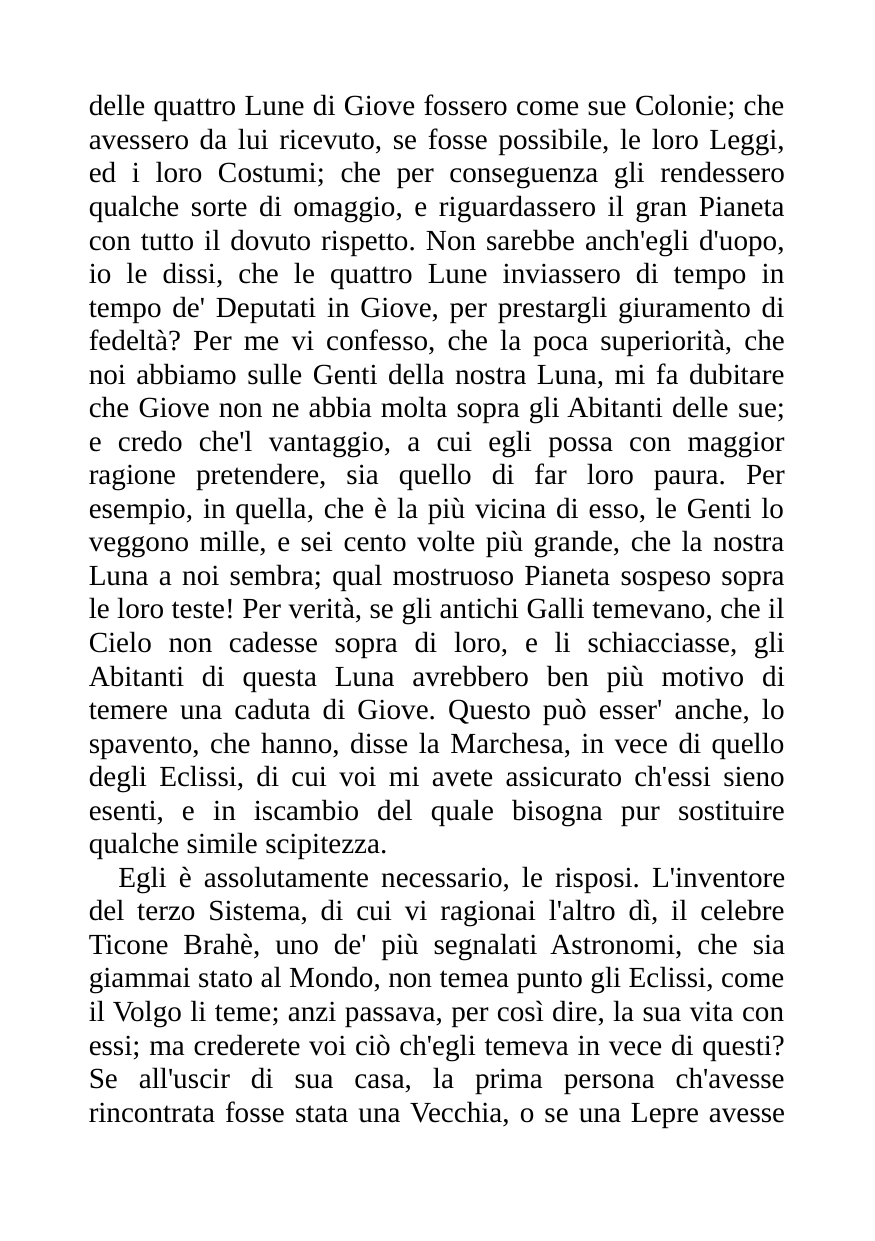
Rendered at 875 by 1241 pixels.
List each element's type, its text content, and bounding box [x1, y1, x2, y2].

text Egli è assolutamente necessario, le risposi. L'inventore del terzo Sistema, di cui vi ragionai l'altro dì, il celebre Ticone Brahè, uno de' più segnalati Astronomi, che sia giammai stato al Mondo, non temea punto gli Eclissi, come il Volgo li teme; anzi passava, per così dire, la sua vita con essi; ma crederete voi ciò ch'egli temeva in vece di questi? Se all'uscir di sua casa, la prima persona ch'avesse rincontrata fosse stata una Vecchia, o se una Lepre avesse [88, 860, 786, 1128]
text delle quattro Lune di Giove fossero come sue Colonie; che avessero da lui ricevuto, se fosse possibile, le loro Leggi, ed i loro Costumi; che per conseguenza gli rendessero qualche sorte di omaggio, e riguardassero il gran Pianeta con tutto il dovuto rispetto. Non sarebbe anch'egli d'uopo, io le dissi, che le quattro Lune inviassero di tempo in tempo de' Deputati in Giove, per prestargli giuramento di fedeltà? Per me vi confesso, che la poca superiorità, che noi abbiamo sulle Genti della nostra Luna, mi fa dubitare che Giove non ne abbia molta sopra gli Abitanti delle sue; e credo che'l vantaggio, a cui egli possa con maggior ragione pretendere, sia quello di far loro paura. Per esempio, in quella, che è la più vicina di esso, le Genti lo veggono mille, e sei cento volte più grande, che la nostra Luna a noi sembra; qual mostruoso Pianeta sospeso sopra le loro teste! Per verità, se gli antichi Galli temevano, che il Cielo non cadesse sopra di loro, e li schiacciasse, gli Abitanti di questa Luna avrebbero ben più motivo di temere una caduta di Giove. Questo può esser' anche, lo spavento, che hanno, disse la Marchesa, in vece di quello degli Eclissi, di cui voi mi avete assicurato ch'essi sieno esenti, e in iscambio del quale bisogna pur sostituire qualche simile scipitezza. [88, 88, 786, 860]
